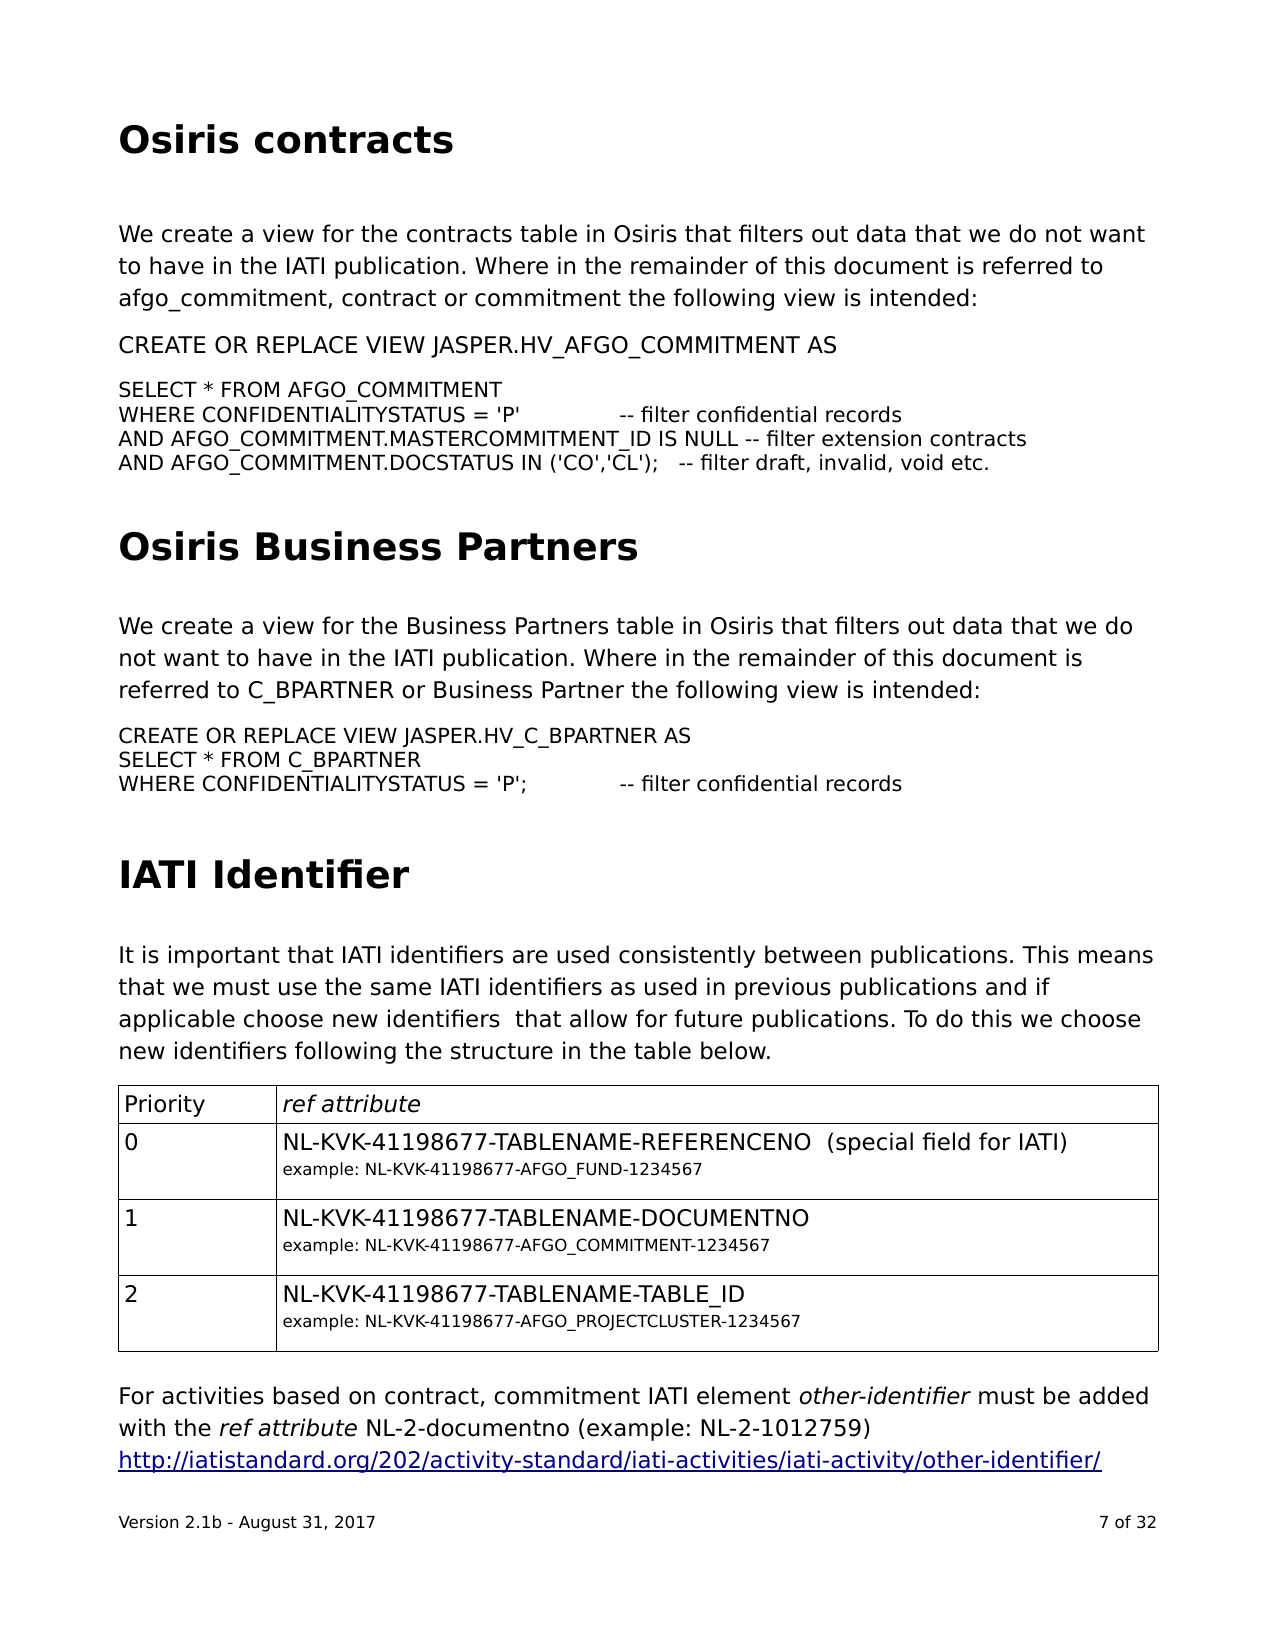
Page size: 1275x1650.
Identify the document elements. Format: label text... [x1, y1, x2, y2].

table_cell 0 [119, 1124, 276, 1199]
text AND AFGO_COMMITMENT.MASTERCOMMITMENT_ID IS NULL -- filter extension contracts [118, 427, 1157, 451]
text It is important that IATI identifiers are used consistently between publications. This means that we must use the same IATI identifiers as used in previous publications and if applicable choose new identifiers that allow for future publications. To do this we choose new identifiers following the structure in the table below. [118, 910, 1157, 1065]
text WHERE CONFIDENTIALITYSTATUS = 'P' -- filter confidential records [118, 403, 1157, 427]
subtitle Osiris Business Partners [118, 525, 1157, 569]
table_cell 2 [119, 1276, 276, 1351]
table_cell 1 [119, 1200, 276, 1275]
subtitle Osiris contracts [118, 118, 1157, 162]
text For activities based on contract, commitment IATI element other-identifier must be added with the ref attribute NL-2-documentno (example: NL-2-1012759) http://iatistandard.org/202/activity-standard/iati-activities/iati-activity/other-identifier/ [118, 1352, 1157, 1474]
table_header Priority [119, 1086, 276, 1123]
text CREATE OR REPLACE VIEW JASPER.HV_C_BPARTNER AS [118, 724, 1157, 748]
table_cell NL-KVK-41198677-TABLENAME-TABLE_ID example: NL-KVK-41198677-AFGO_PROJECTCLUSTER-1234567 [277, 1276, 1158, 1351]
table_header ref attribute [277, 1086, 1158, 1123]
table_cell NL-KVK-41198677-TABLENAME-DOCUMENTNO example: NL-KVK-41198677-AFGO_COMMITMENT-1234567 [277, 1200, 1158, 1275]
text We create a view for the Business Partners table in Osiris that filters out data that we do not want to have in the IATI publication. Where in the remainder of this document is referred to C_BPARTNER or Business Partner the following view is intended: [118, 581, 1157, 704]
text CREATE OR REPLACE VIEW JASPER.HV_AFGO_COMMITMENT AS [118, 332, 1157, 358]
text SELECT * FROM C_BPARTNER [118, 748, 1157, 772]
text AND AFGO_COMMITMENT.DOCSTATUS IN ('CO','CL'); -- filter draft, invalid, void etc. [118, 451, 1157, 500]
subtitle IATI Identifier [118, 854, 1157, 898]
text WHERE CONFIDENTIALITYSTATUS = 'P'; -- filter confidential records [118, 772, 1157, 797]
text SELECT * FROM AFGO_COMMITMENT [118, 378, 1157, 403]
table_cell NL-KVK-41198677-TABLENAME-REFERENCENO (special field for IATI) example: NL-KVK-41198677-AFGO_FUND-1234567 [277, 1124, 1158, 1199]
text We create a view for the contracts table in Osiris that filters out data that we do not want to have in the IATI publication. Where in the remainder of this document is referred to afgo_commitment, contract or commitment the following view is intended: [118, 221, 1157, 312]
